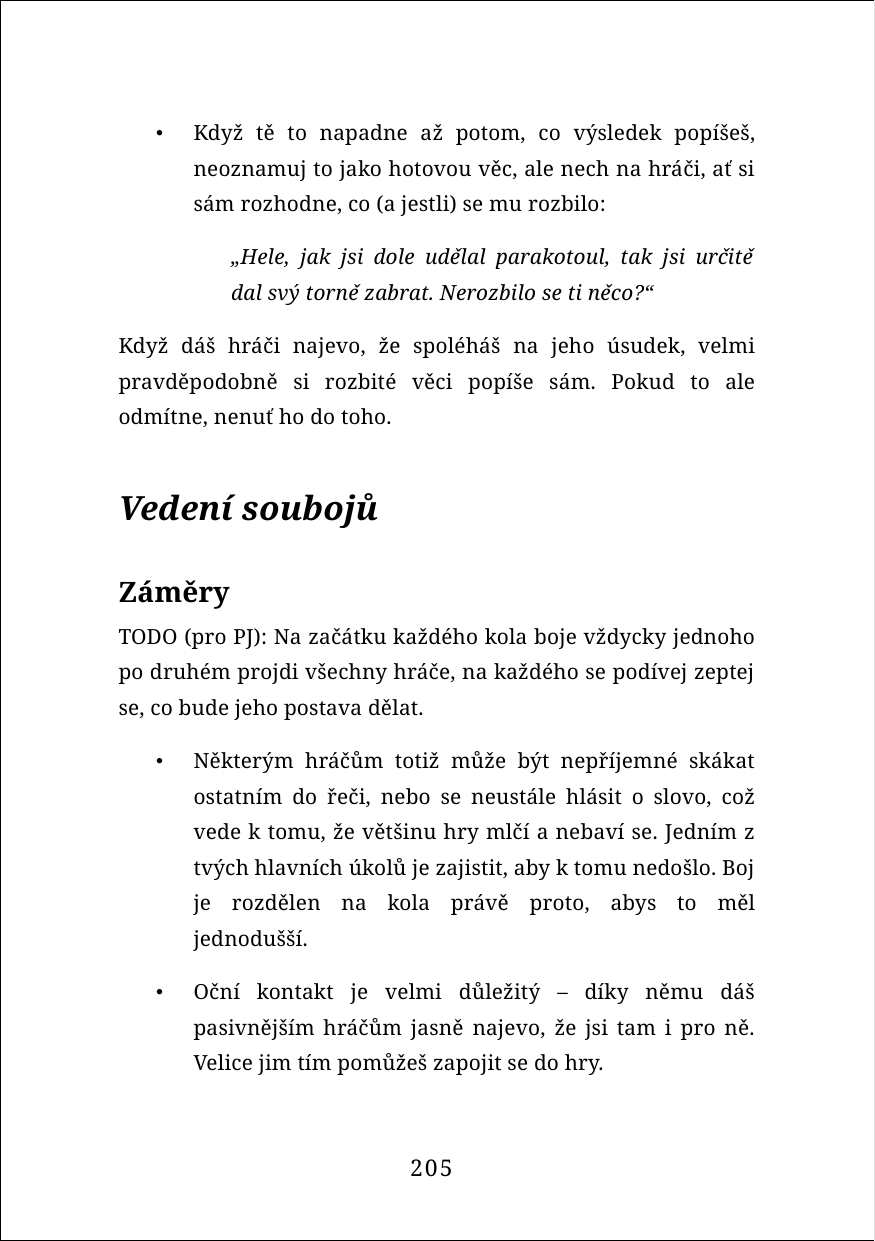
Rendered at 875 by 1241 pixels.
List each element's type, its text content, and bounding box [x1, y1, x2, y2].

subtitle Záměry [118, 572, 756, 610]
list Oční kontakt je velmi důležitý – díky němu dáš pasivnějším hráčům jasně najevo, že jsi tam i pro ně. Velice jim tím pomůžeš zapojit se do hry. [156, 977, 756, 1077]
list Některým hráčům totiž může být nepříjemné skákat ostatním do řeči, nebo se neustále hlásit o slovo, což vede k tomu, že většinu hry mlčí a nebaví se. Jedním z tvých hlavních úkolů je zajistit, aby k tomu nedošlo. Boj je rozdělen na kola právě proto, abys to měl jednodušší. [156, 746, 756, 952]
list Když tě to napadne až potom, co výsledek popíšeš, neoznamuj to jako hotovou věc, ale nech na hráči, ať si sám rozhodne, co (a jestli) se mu rozbilo: [156, 118, 756, 218]
list „Hele, jak jsi dole udělal parakotoul, tak jsi určitě dal svý torně zabrat. Nerozbilo se ti něco?“ [193, 242, 756, 306]
subtitle Vedení soubojů [118, 485, 756, 531]
text Když dáš hráči najevo, že spoléháš na jeho úsudek, velmi pravděpodobně si rozbité věci popíše sám. Pokud to ale odmítne, nenuť ho do toho. [118, 331, 756, 431]
text TODO (pro PJ): Na začátku každého kola boje vždycky jednoho po druhém projdi všechny hráče, na každého se podívej zeptej se, co bude jeho postava dělat. [118, 622, 756, 721]
